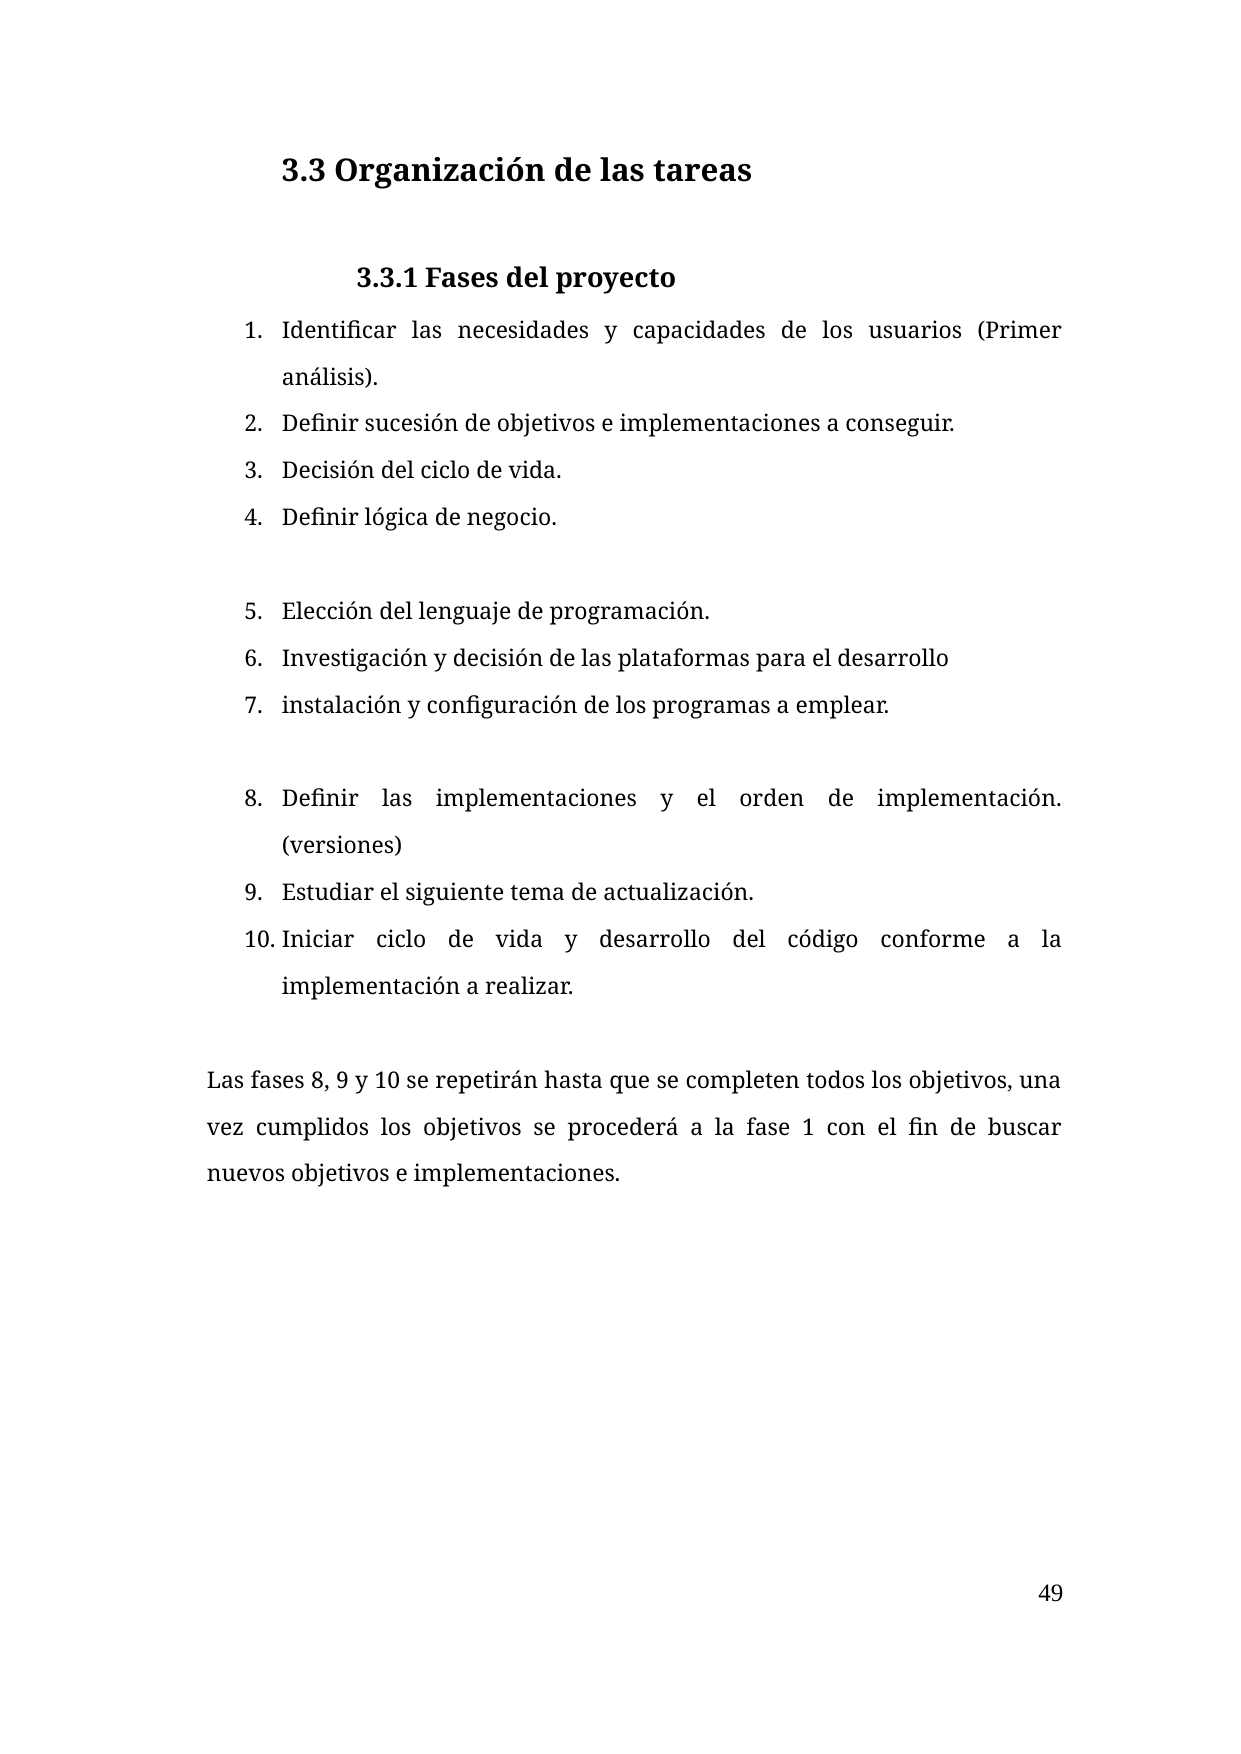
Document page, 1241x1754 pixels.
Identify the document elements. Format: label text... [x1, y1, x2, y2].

list Elección del lenguaje de programación. [244, 595, 1063, 626]
list instalación y configuración de los programas a emplear. [244, 689, 1063, 720]
text 3.3 Organización de las tareas [207, 148, 1063, 190]
list Definir sucesión de objetivos e implementaciones a conseguir. [244, 407, 1063, 439]
list Estudiar el siguiente tema de actualización. [244, 876, 1063, 907]
text 3.3.1 Fases del proyecto [207, 258, 1063, 295]
list Definir lógica de negocio. [244, 501, 1063, 532]
list Definir las implementaciones y el orden de implementación. (versiones) [244, 782, 1063, 861]
list Investigación y decisión de las plataformas para el desarrollo [244, 642, 1063, 673]
list Decisión del ciclo de vida. [244, 454, 1063, 486]
list Identificar las necesidades y capacidades de los usuarios (Primer análisis). [244, 314, 1063, 392]
list Iniciar ciclo de vida y desarrollo del código conforme a la implementación a realizar. [244, 923, 1063, 1001]
text Las fases 8, 9 y 10 se repetirán hasta que se completen todos los objetivos, una vez cumplidos los objetivos se procederá a la fase 1 con el fin de buscar nuevos objetivos e implementaciones. [207, 1064, 1063, 1189]
